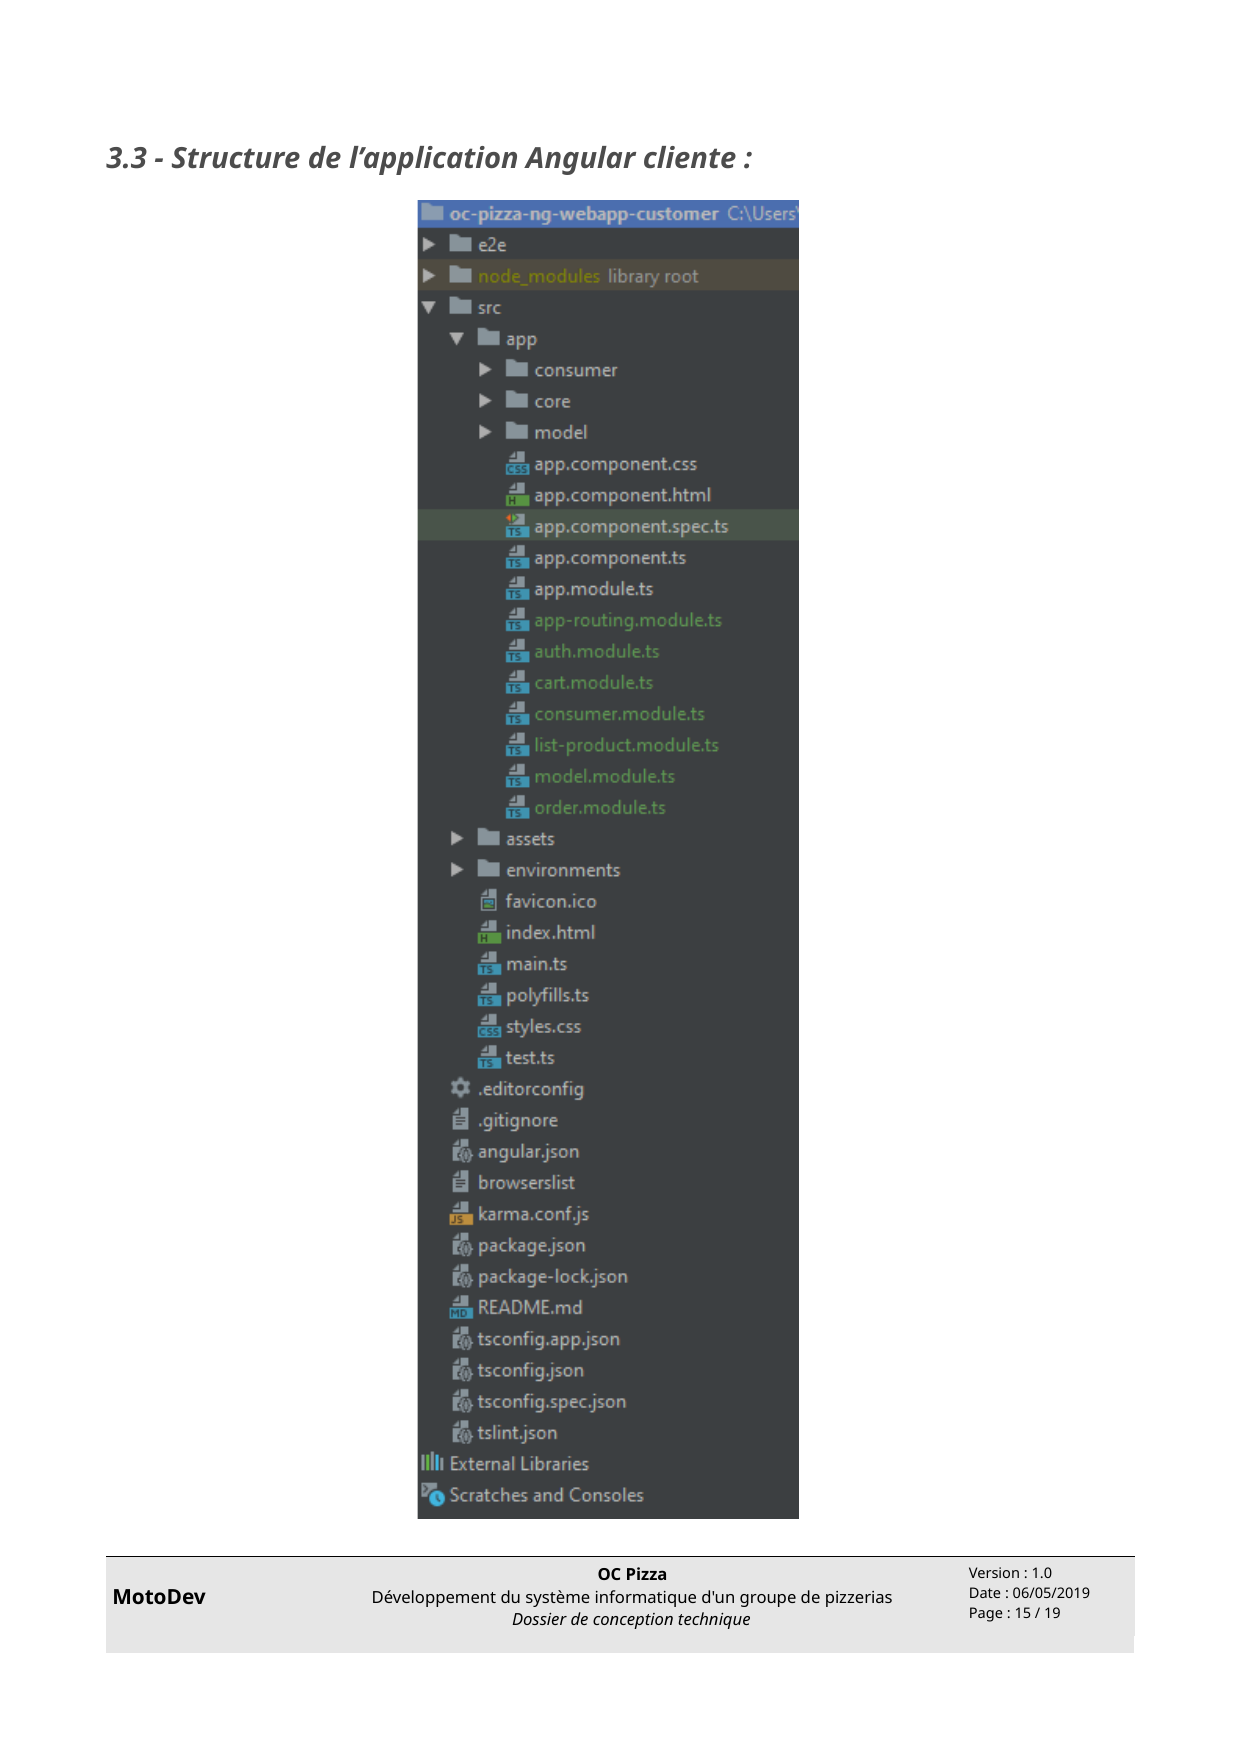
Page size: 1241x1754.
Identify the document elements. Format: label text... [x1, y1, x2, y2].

subtitle Structure de l’application Angular cliente : [106, 137, 1134, 177]
picture [417, 200, 799, 1519]
